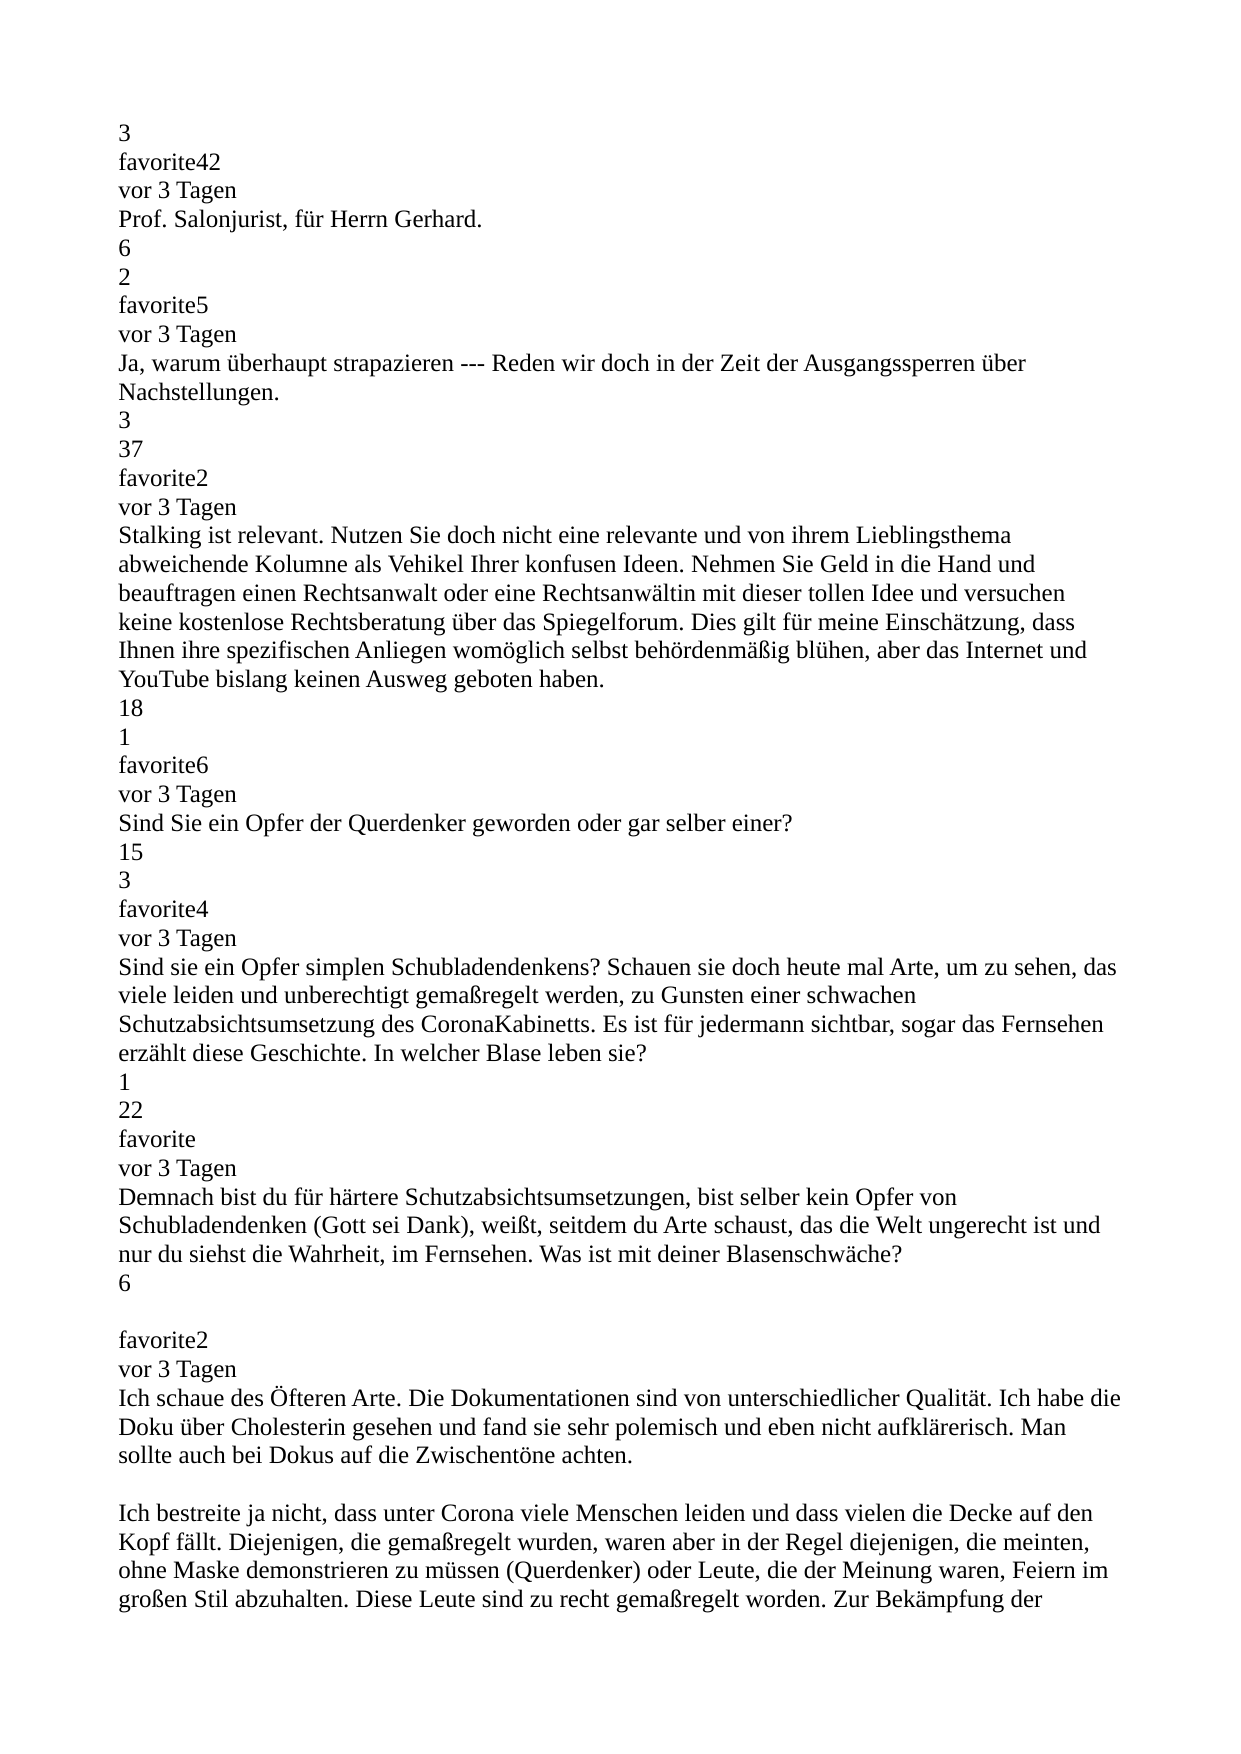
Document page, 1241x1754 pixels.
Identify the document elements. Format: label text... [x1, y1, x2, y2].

text Ich schaue des Öfteren Arte. Die Dokumentationen sind von unterschiedlicher Qualität. Ich habe die Doku über Cholesterin gesehen und fand sie sehr polemisch und eben nicht aufklärerisch. Man sollte auch bei Dokus auf die Zwischentöne achten. [118, 1383, 1122, 1469]
text 15 [118, 837, 1122, 866]
text 3 [118, 866, 1122, 894]
text vor 3 Tagen [118, 1153, 1122, 1182]
text vor 3 Tagen [118, 492, 1122, 521]
text 1 [118, 722, 1122, 751]
text Sind sie ein Opfer simplen Schubladendenkens? Schauen sie doch heute mal Arte, um zu sehen, das viele leiden und unberechtigt gemaßregelt werden, zu Gunsten einer schwachen Schutzabsichtsumsetzung des CoronaKabinetts. Es ist für jedermann sichtbar, sogar das Fernsehen erzählt diese Geschichte. In welcher Blase leben sie? [118, 952, 1122, 1067]
text Stalking ist relevant. Nutzen Sie doch nicht eine relevante und von ihrem Lieblingsthema abweichende Kolumne als Vehikel Ihrer konfusen Ideen. Nehmen Sie Geld in die Hand und beauftragen einen Rechtsanwalt oder eine Rechtsanwältin mit dieser tollen Idee und versuchen keine kostenlose Rechtsberatung über das Spiegelforum. Dies gilt für meine Einschätzung, dass Ihnen ihre spezifischen Anliegen womöglich selbst behördenmäßig blühen, aber das Internet und YouTube bislang keinen Ausweg geboten haben. [118, 521, 1122, 693]
text Ja, warum überhaupt strapazieren --- Reden wir doch in der Zeit der Ausgangssperren über Nachstellungen. [118, 348, 1122, 406]
text favorite6 [118, 751, 1122, 779]
text 22 [118, 1096, 1122, 1124]
text 3 [118, 406, 1122, 434]
text 2 [118, 262, 1122, 291]
text 18 [118, 693, 1122, 722]
text favorite5 [118, 291, 1122, 319]
text Ich bestreite ja nicht, dass unter Corona viele Menschen leiden und dass vielen die Decke auf den Kopf fällt. Diejenigen, die gemaßregelt wurden, waren aber in der Regel diejenigen, die meinten, ohne Maske demonstrieren zu müssen (Querdenker) oder Leute, die der Meinung waren, Feiern im großen Stil abzuhalten. Diese Leute sind zu recht gemaßregelt worden. Zur Bekämpfung der [118, 1498, 1122, 1613]
text favorite4 [118, 894, 1122, 923]
text 6 [118, 233, 1122, 262]
text Sind Sie ein Opfer der Querdenker geworden oder gar selber einer? [118, 808, 1122, 837]
text 3 [118, 118, 1122, 147]
text favorite2 [118, 1326, 1122, 1354]
text Demnach bist du für härtere Schutzabsichtsumsetzungen, bist selber kein Opfer von Schubladendenken (Gott sei Dank), weißt, seitdem du Arte schaust, das die Welt ungerecht ist und nur du siehst die Wahrheit, im Fernsehen. Was ist mit deiner Blasenschwäche? [118, 1182, 1122, 1268]
text Prof. Salonjurist, für Herrn Gerhard. [118, 204, 1122, 233]
text 37 [118, 434, 1122, 463]
text vor 3 Tagen [118, 319, 1122, 348]
text favorite [118, 1124, 1122, 1153]
text 1 [118, 1067, 1122, 1096]
text vor 3 Tagen [118, 779, 1122, 808]
text favorite2 [118, 463, 1122, 492]
text vor 3 Tagen [118, 923, 1122, 952]
text vor 3 Tagen [118, 176, 1122, 204]
text 6 [118, 1268, 1122, 1297]
text vor 3 Tagen [118, 1354, 1122, 1383]
text favorite42 [118, 147, 1122, 176]
